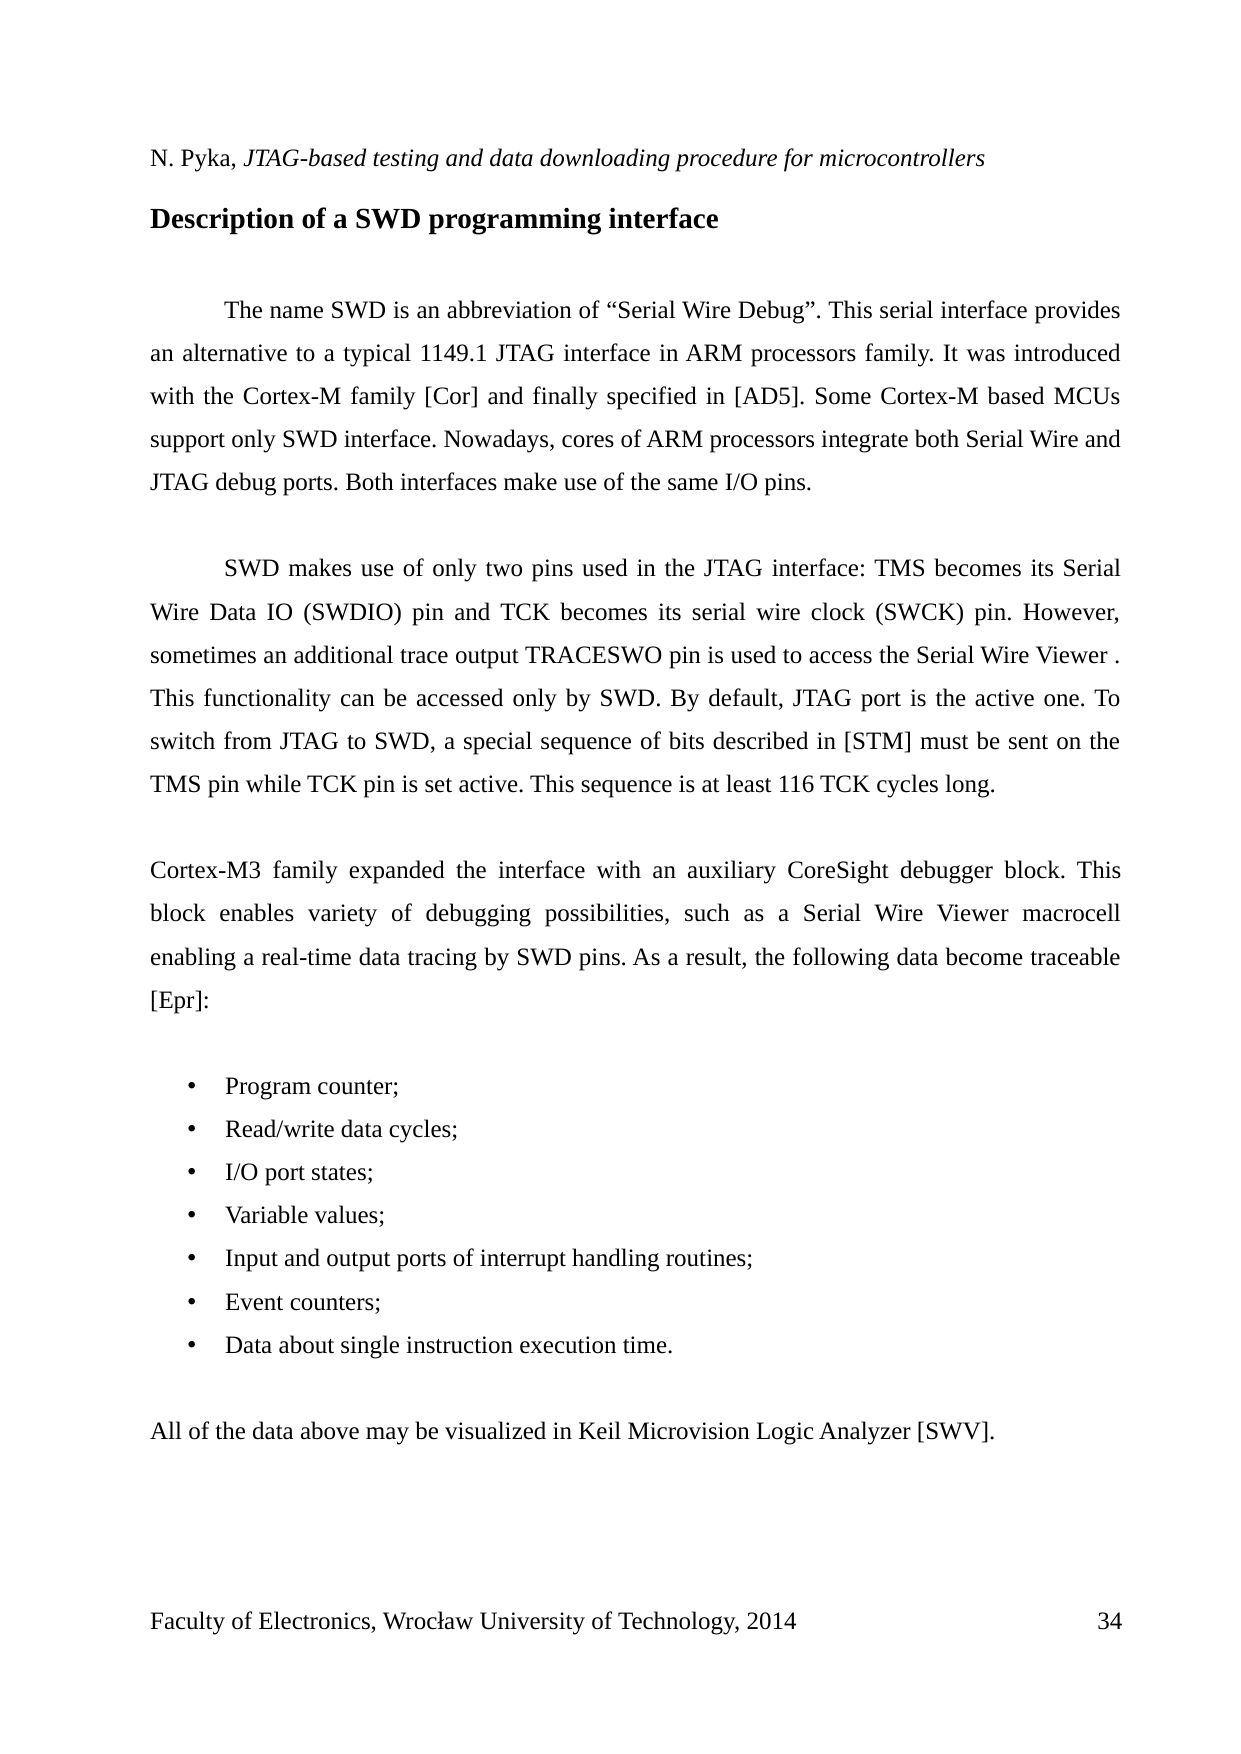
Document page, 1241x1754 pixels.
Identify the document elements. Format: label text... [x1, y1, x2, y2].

list Input and output ports of interrupt handling routines; [187, 1243, 1122, 1272]
text All of the data above may be visualized in Keil Microvision Logic Analyzer [SWV]. [150, 1416, 1122, 1445]
list Read/write data cycles; [187, 1114, 1122, 1143]
list Event counters; [187, 1287, 1122, 1315]
text Description of a SWD programming interface [150, 201, 1122, 235]
text Cortex-M3 family expanded the interface with an auxiliary CoreSight debugger block. This block enables variety of debugging possibilities, such as a Serial Wire Viewer macrocell enabling a real-time data tracing by SWD pins. As a result, the following data become traceable [Epr]: [150, 855, 1122, 1013]
text The name SWD is an abbreviation of “Serial Wire Debug”. This serial interface provides an alternative to a typical 1149.1 JTAG interface in ARM processors family. It was introduced with the Cortex-M family [Cor] and finally specified in [AD5]. Some Cortex-M based MCUs support only SWD interface. Nowadays, cores of ARM processors integrate both Serial Wire and JTAG debug ports. Both interfaces make use of the same I/O pins. [150, 295, 1122, 496]
list Variable values; [187, 1200, 1122, 1229]
list I/O port states; [187, 1157, 1122, 1186]
list Program counter; [187, 1071, 1122, 1100]
text SWD makes use of only two pins used in the JTAG interface: TMS becomes its Serial Wire Data IO (SWDIO) pin and TCK becomes its serial wire clock (SWCK) pin. However, sometimes an additional trace output TRACESWO pin is used to access the Serial Wire Viewer . This functionality can be accessed only by SWD. By default, JTAG port is the active one. To switch from JTAG to SWD, a special sequence of bits described in [STM] must be sent on the TMS pin while TCK pin is set active. This sequence is at least 116 TCK cycles long. [150, 553, 1122, 798]
list Data about single instruction execution time. [187, 1330, 1122, 1358]
